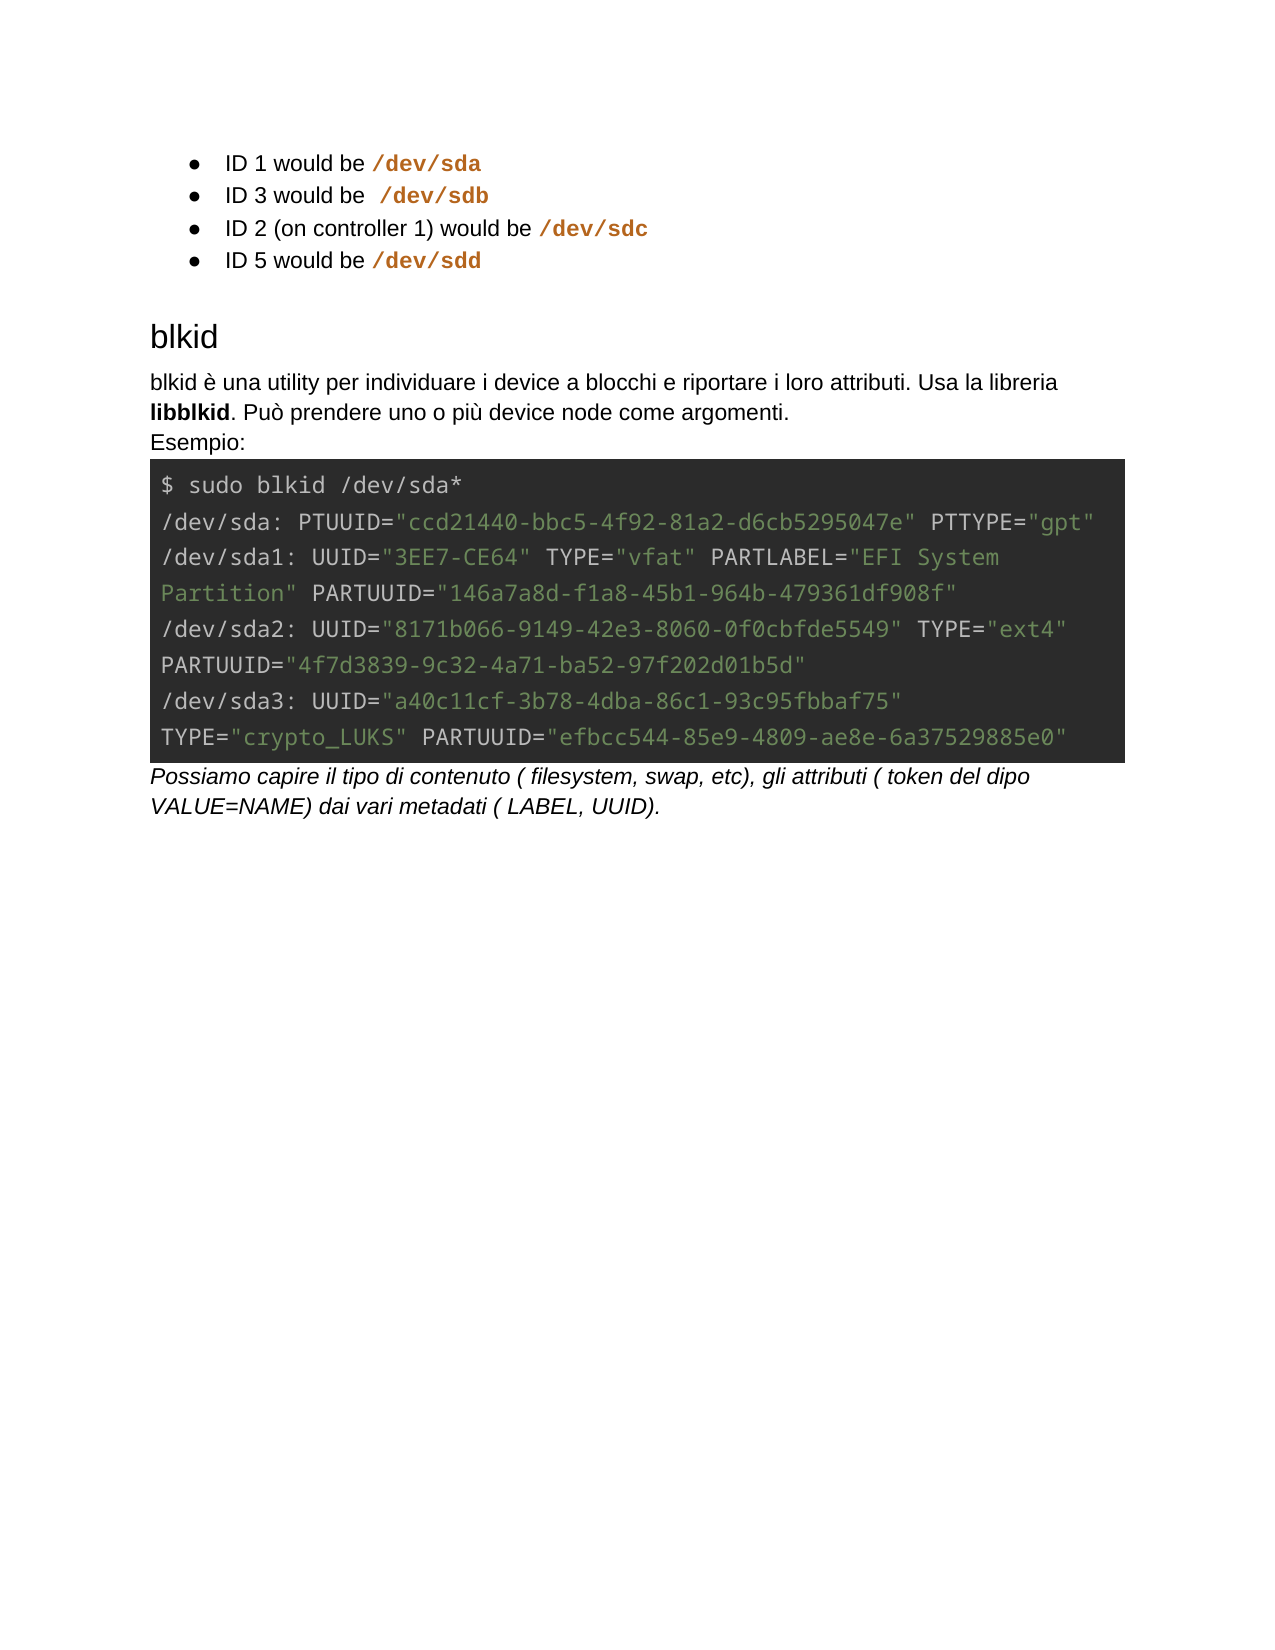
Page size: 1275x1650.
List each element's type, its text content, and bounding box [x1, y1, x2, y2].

list ID 5 would be /dev/sdd [187, 247, 1125, 276]
list ID 2 (on controller 1) would be /dev/sdc [187, 215, 1125, 243]
subtitle blkid [150, 317, 1125, 356]
list ID 3 would be /dev/sdb [187, 182, 1125, 211]
list ID 1 would be /dev/sda [187, 150, 1125, 178]
text blkid è una utility per individuare i device a blocchi e riportare i loro attributi. Usa la libreria libblkid. Può prendere uno o più device node come argomenti. [150, 368, 1125, 425]
text Esempio: [150, 429, 1125, 455]
table_header $ sudo blkid /dev/sda* /dev/sda: PTUUID="ccd21440-bbc5-4f92-81a2-d6cb5295047e" PTTYPE="gpt" /dev/sda1: UUID="3EE7-CE64" TYPE="vfat" PARTLABEL="EFI System Partition" PARTUUID="146a7a8d-f1a8-45b1-964b-479361df908f" /dev/sda2: UUID="8171b066-9149-42e3-8060-0f0cbfde5549" TYPE="ext4" PARTUUID="4f7d3839-9c32-4a71-ba52-97f202d01b5d" /dev/sda3: UUID="a40c11cf-3b78-4dba-86c1-93c95fbbaf75" TYPE="crypto_LUKS" PARTUUID="efbcc544-85e9-4809-ae8e-6a37529885e0" [150, 459, 1125, 763]
text Possiamo capire il tipo di contenuto ( filesystem, swap, etc), gli attributi ( token del dipo VALUE=NAME) dai vari metadati ( LABEL, UUID). [150, 763, 1125, 819]
